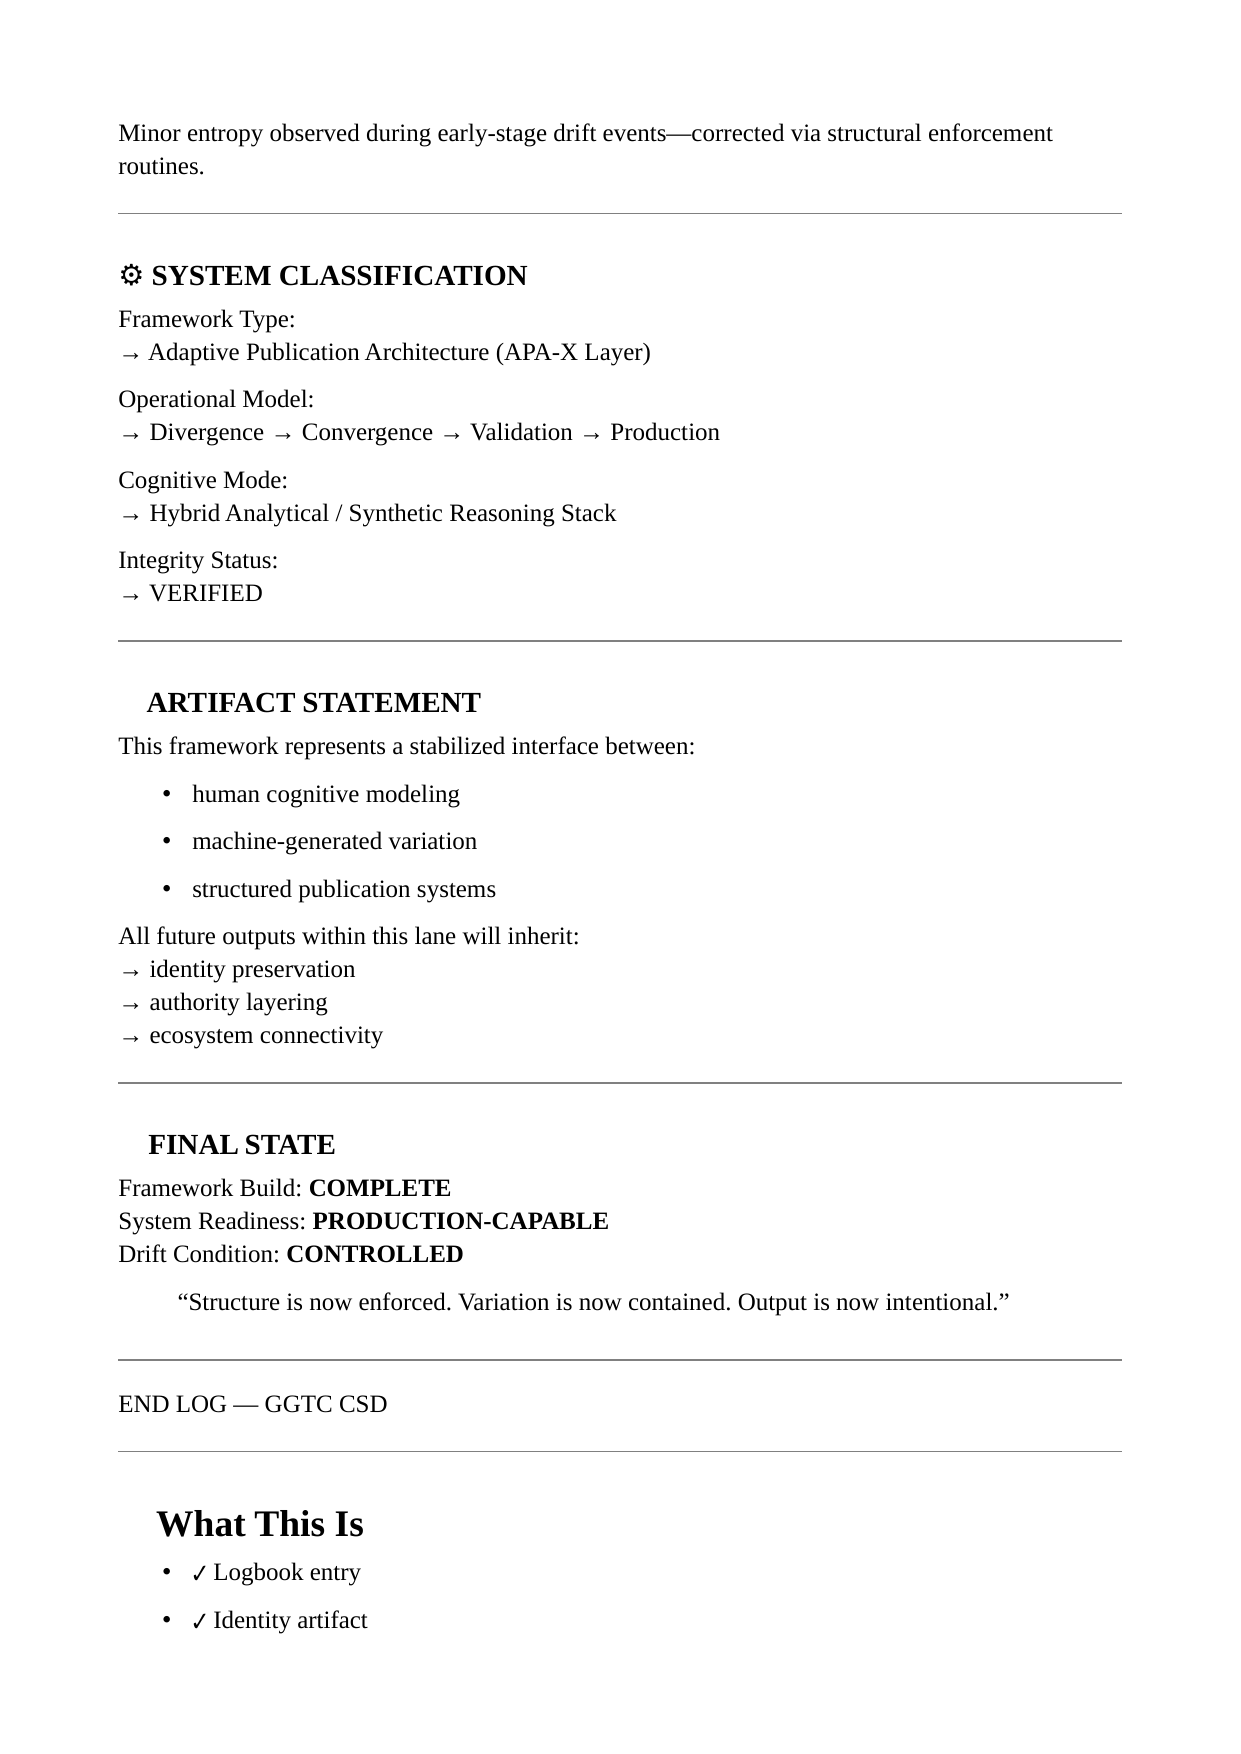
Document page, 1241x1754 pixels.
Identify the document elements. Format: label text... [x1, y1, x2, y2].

text Framework Build: COMPLETE System Readiness: PRODUCTION-CAPABLE Drift Condition: CONTROLLED [118, 1173, 1122, 1268]
list structured publication systems [162, 874, 1122, 903]
list human cognitive modeling [162, 779, 1122, 807]
subtitle 🔐 FINAL STATE [118, 1127, 1122, 1161]
text “Structure is now enforced. Variation is now contained. Output is now intentional.” [177, 1287, 1063, 1315]
text Framework Type: → Adaptive Publication Architecture (APA-X Layer) [118, 304, 1122, 365]
text END LOG — GGTC CSD [118, 1389, 1122, 1418]
text Integrity Status: → VERIFIED [118, 546, 1122, 607]
subtitle 🧩 ARTIFACT STATEMENT [118, 685, 1122, 718]
subtitle ⚙️ SYSTEM CLASSIFICATION [118, 258, 1122, 291]
text Operational Model: → Divergence → Convergence → Validation → Production [118, 384, 1122, 446]
text All future outputs within this lane will inherit: → identity preservation → authority layering → ecosystem connectivity [118, 921, 1122, 1049]
list ✔ Identity artifact [162, 1605, 1122, 1634]
text Minor entropy observed during early-stage drift events—corrected via structural enforcement routines. [118, 118, 1122, 180]
list ✔ Logbook entry [162, 1557, 1122, 1586]
list machine-generated variation [162, 826, 1122, 855]
text This framework represents a stabilized interface between: [118, 731, 1122, 760]
subtitle 🔥 What This Is [118, 1502, 1122, 1545]
text Cognitive Mode: → Hybrid Analytical / Synthetic Reasoning Stack [118, 465, 1122, 527]
